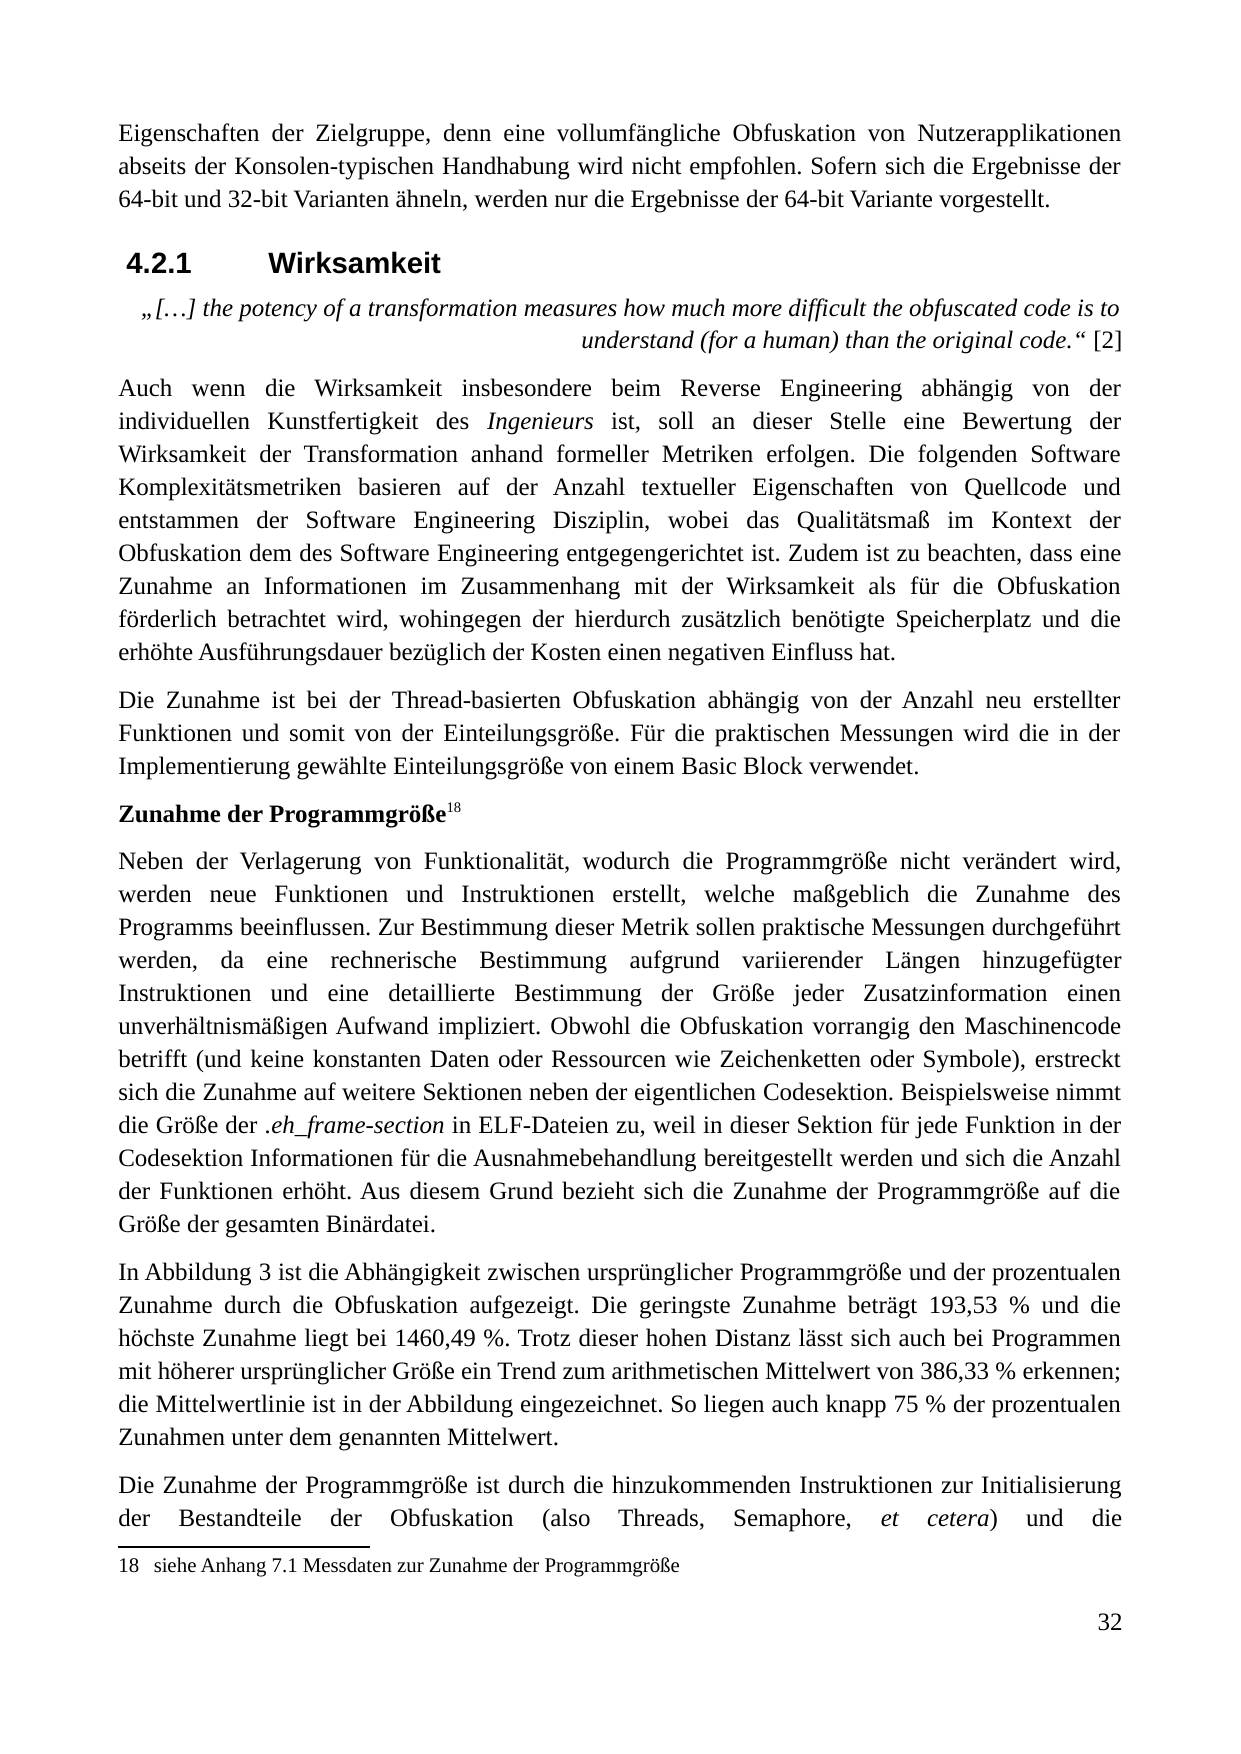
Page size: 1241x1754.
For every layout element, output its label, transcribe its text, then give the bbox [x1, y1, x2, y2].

text Die Zunahme ist bei der Thread-basierten Obfuskation abhängig von der Anzahl neu erstellter Funktionen und somit von der Einteilungsgröße. Für die praktischen Messungen wird die in der Implementierung gewählte Einteilungsgröße von einem Basic Block verwendet. [118, 685, 1122, 780]
text Die Zunahme der Programmgröße ist durch die hinzukommenden Instruktionen zur Initialisierung der Bestandteile der Obfuskation (also Threads, Semaphore, et cetera) und die [118, 1470, 1122, 1532]
text Eigenschaften der Zielgruppe, denn eine vollumfängliche Obfuskation von Nutzerapplikationen abseits der Konsolen-typischen Handhabung wird nicht empfohlen. Sofern sich die Ergebnisse der 64-bit und 32-bit Varianten ähneln, werden nur die Ergebnisse der 64-bit Variante vorgestellt. [118, 118, 1122, 213]
text Neben der Verlagerung von Funktionalität, wodurch die Programmgröße nicht verändert wird, werden neue Funktionen und Instruktionen erstellt, welche maßgeblich die Zunahme des Programms beeinflussen. Zur Bestimmung dieser Metrik sollen praktische Messungen durchgeführt werden, da eine rechnerische Bestimmung aufgrund variierender Längen hinzugefügter Instruktionen und eine detaillierte Bestimmung der Größe jeder Zusatzinformation einen unverhältnismäßigen Aufwand impliziert. Obwohl die Obfuskation vorrangig den Maschinencode betrifft (und keine konstanten Daten oder Ressourcen wie Zeichenketten oder Symbole), erstreckt sich die Zunahme auf weitere Sektionen neben der eigentlichen Codesektion. Beispielsweise nimmt die Größe der .eh_frame-section in ELF-Dateien zu, weil in dieser Sektion für jede Funktion in der Codesektion Informationen für die Ausnahmebehandlung bereitgestellt werden und sich die Anzahl der Funktionen erhöht. Aus diesem Grund bezieht sich die Zunahme der Programmgröße auf die Größe der gesamten Binärdatei. [118, 846, 1122, 1238]
text In Abbildung 3 ist die Abhängigkeit zwischen ursprünglicher Programmgröße und der prozentualen Zunahme durch die Obfuskation aufgezeigt. Die geringste Zunahme beträgt 193,53 % und die höchste Zunahme liegt bei 1460,49 %. Trotz dieser hohen Distanz lässt sich auch bei Programmen mit höherer ursprünglicher Größe ein Trend zum arithmetischen Mittelwert von 386,33 % erkennen; die Mittelwertlinie ist in der Abbildung eingezeichnet. So liegen auch knapp 75 % der prozentualen Zunahmen unter dem genannten Mittelwert. [118, 1257, 1122, 1451]
text Zunahme der Programmgröße [118, 799, 1122, 827]
text siehe Anhang 7.1 Messdaten zur Zunahme der Programmgröße [118, 1553, 1122, 1577]
text „[…] the potency of a transformation measures how much more difficult the obfuscated code is to understand (for a human) than the original code.“ [2] [118, 293, 1122, 354]
subtitle Wirksamkeit [118, 246, 1122, 280]
text Auch wenn die Wirksamkeit insbesondere beim Reverse Engineering abhängig von der individuellen Kunstfertigkeit des Ingenieurs ist, soll an dieser Stelle eine Bewertung der Wirksamkeit der Transformation anhand formeller Metriken erfolgen. Die folgenden Software Komplexitätsmetriken basieren auf der Anzahl textueller Eigenschaften von Quellcode und entstammen der Software Engineering Disziplin, wobei das Qualitätsmaß im Kontext der Obfuskation dem des Software Engineering entgegengerichtet ist. Zudem ist zu beachten, dass eine Zunahme an Informationen im Zusammenhang mit der Wirksamkeit als für die Obfuskation förderlich betrachtet wird, wohingegen der hierdurch zusätzlich benötigte Speicherplatz und die erhöhte Ausführungsdauer bezüglich der Kosten einen negativen Einfluss hat. [118, 373, 1122, 666]
